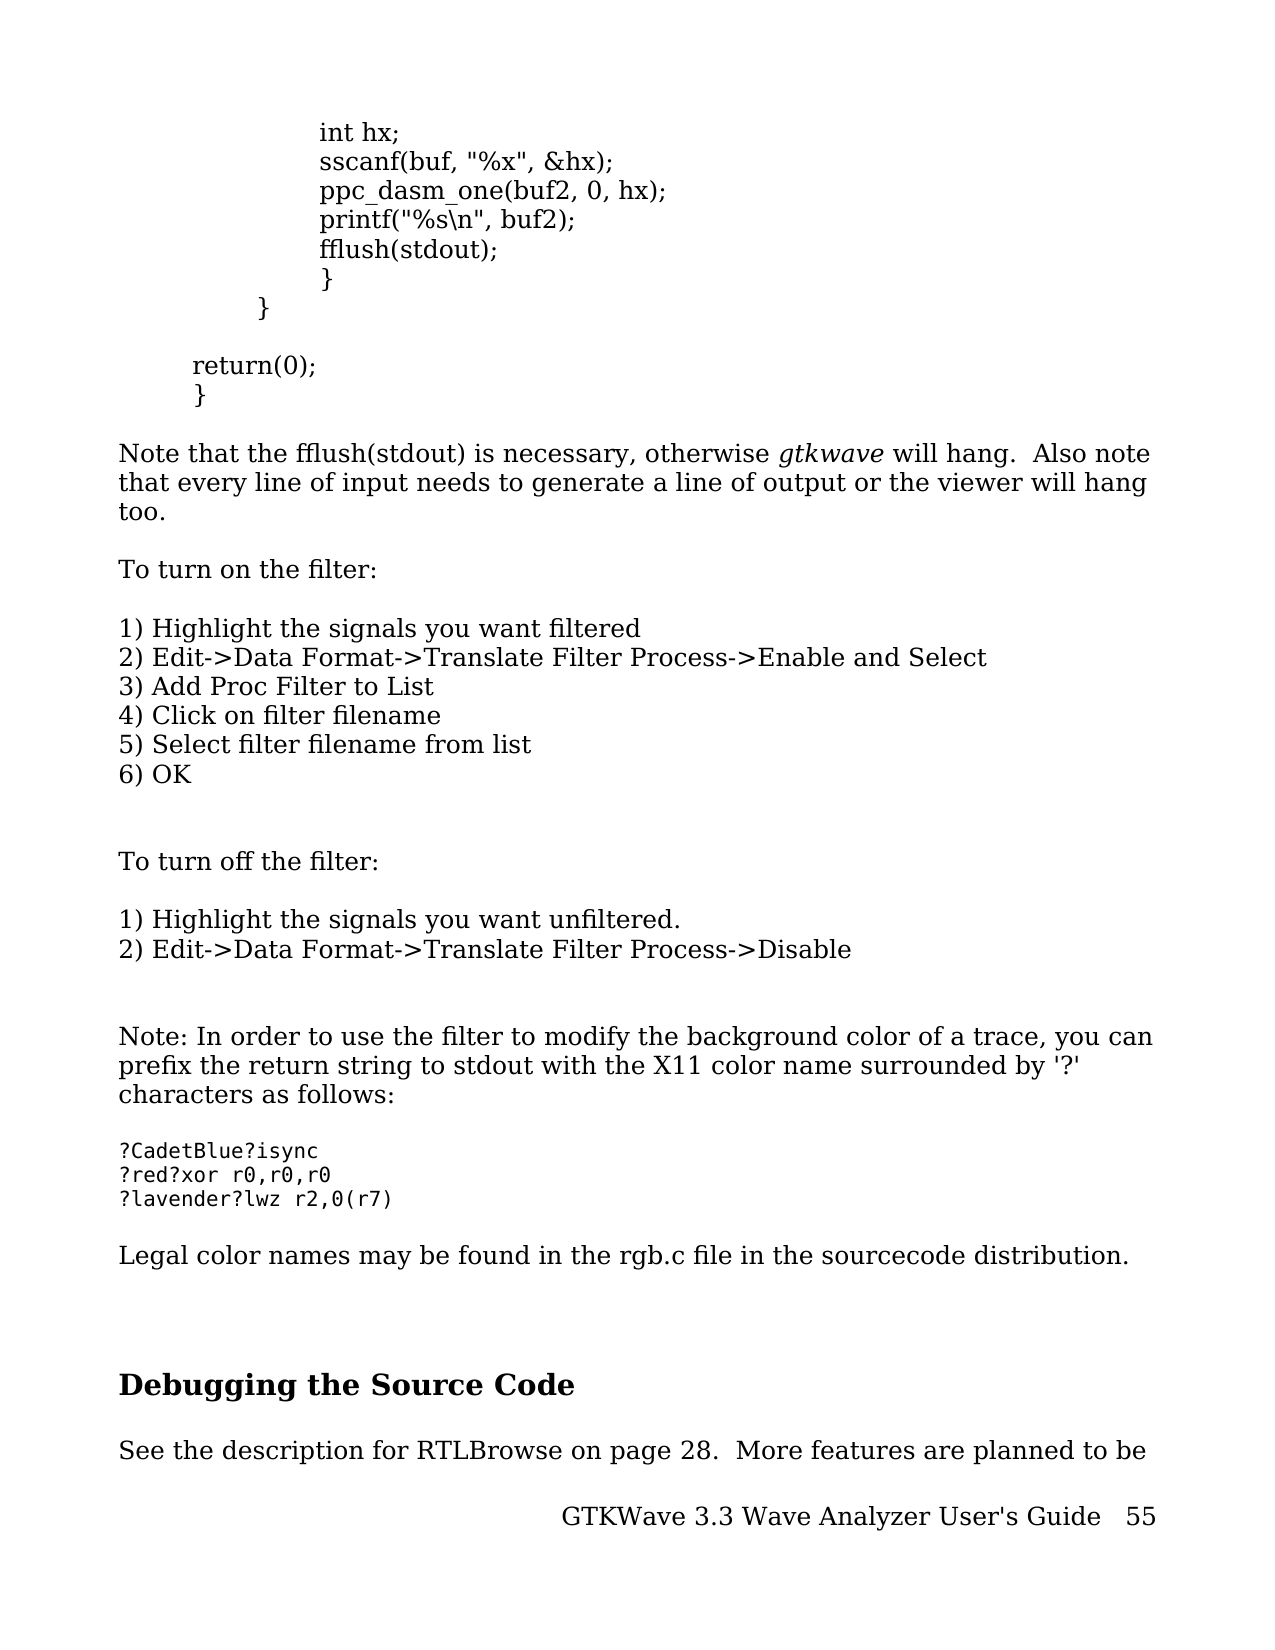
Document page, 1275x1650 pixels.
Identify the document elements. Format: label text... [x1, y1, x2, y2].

text sscanf(buf, "%x", &hx); [118, 147, 1157, 176]
text 2) Edit->Data Format->Translate Filter Process->Disable [118, 935, 1157, 964]
text Note that the fflush(stdout) is necessary, otherwise gtkwave will hang. Also note that every line of input needs to generate a line of output or the viewer will hang too. [118, 439, 1157, 526]
text See the description for RTLBrowse on page 28. More features are planned to be [118, 1436, 1157, 1466]
text int hx; [118, 118, 1157, 147]
text 6) OK [118, 760, 1157, 789]
text ?red?xor r0,r0,r0 [118, 1163, 1157, 1187]
text printf("%s\n", buf2); [118, 206, 1157, 235]
text } [118, 293, 1157, 322]
text } [118, 264, 1157, 293]
text 3) Add Proc Filter to List [118, 672, 1157, 701]
text fflush(stdout); [118, 235, 1157, 264]
text Debugging the Source Code [118, 1368, 1157, 1402]
text To turn on the filter: [118, 556, 1157, 585]
text 4) Click on filter filename [118, 701, 1157, 731]
text ?lavender?lwz r2,0(r7) [118, 1187, 1157, 1212]
text Note: In order to use the filter to modify the background color of a trace, you can prefix the return string to stdout with the X11 color name surrounded by '?' characters as follows: [118, 1022, 1157, 1110]
text ppc_dasm_one(buf2, 0, hx); [118, 176, 1157, 206]
text Legal color names may be found in the rgb.c file in the sourcecode distribution. [118, 1241, 1157, 1270]
text 1) Highlight the signals you want unfiltered. [118, 906, 1157, 935]
text 1) Highlight the signals you want filtered [118, 614, 1157, 643]
text } [118, 381, 1157, 410]
text ?CadetBlue?isync [118, 1139, 1157, 1163]
text return(0); [118, 351, 1157, 381]
text To turn off the filter: [118, 847, 1157, 876]
text 5) Select filter filename from list [118, 731, 1157, 760]
text 2) Edit->Data Format->Translate Filter Process->Enable and Select [118, 643, 1157, 672]
